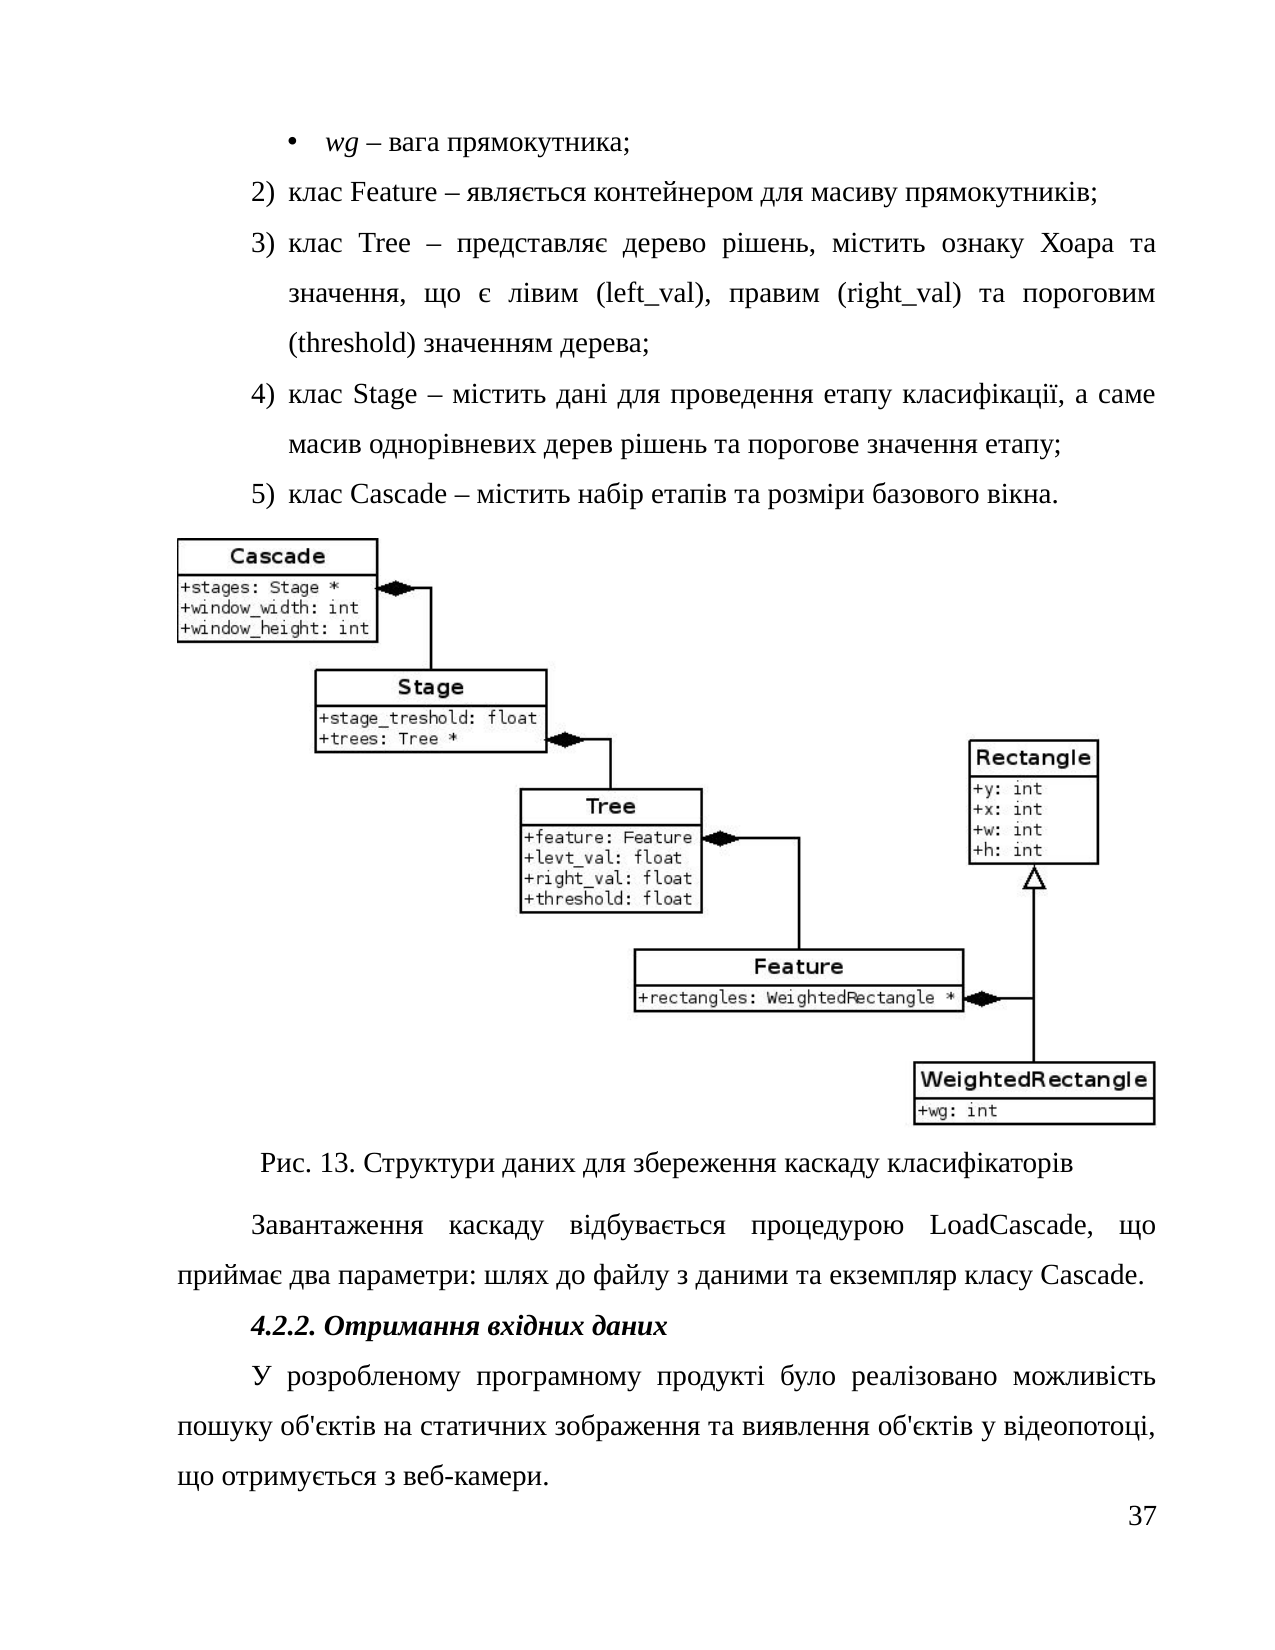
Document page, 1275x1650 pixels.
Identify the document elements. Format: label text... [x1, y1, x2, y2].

text Рис. 13. Структури даних для збереження каскаду класифікаторів [177, 1145, 1157, 1178]
list клас Tree – представляє дерево рішень, містить ознаку Хоара та значення, що є лівим (left_val), правим (right_val) та пороговим (threshold) значенням дерева; [251, 225, 1157, 359]
text Завантаження каскаду відбувається процедурою LoadCascade, що приймає два параметри: шлях до файлу з даними та екземпляр класу Cascade. [177, 1207, 1157, 1291]
list клас Feature – являється контейнером для масиву прямокутників; [251, 174, 1157, 208]
list клас Stage – містить дані для проведення етапу класифікації, а саме масив однорівневих дерев рішень та порогове значення етапу; [251, 376, 1157, 460]
list клас Cascade – містить набір етапів та розміри базового вікна. [251, 476, 1157, 510]
list wg – вага прямокутника; [287, 124, 1157, 158]
picture [177, 538, 1157, 1128]
text У розробленому програмному продукті було реалізовано можливість пошуку об'єктів на статичних зображення та виявлення об'єктів у відеопотоці, що отримується з веб-камери. [177, 1358, 1157, 1492]
text 4.2.2. Отримання вхідних даних [177, 1308, 1157, 1341]
